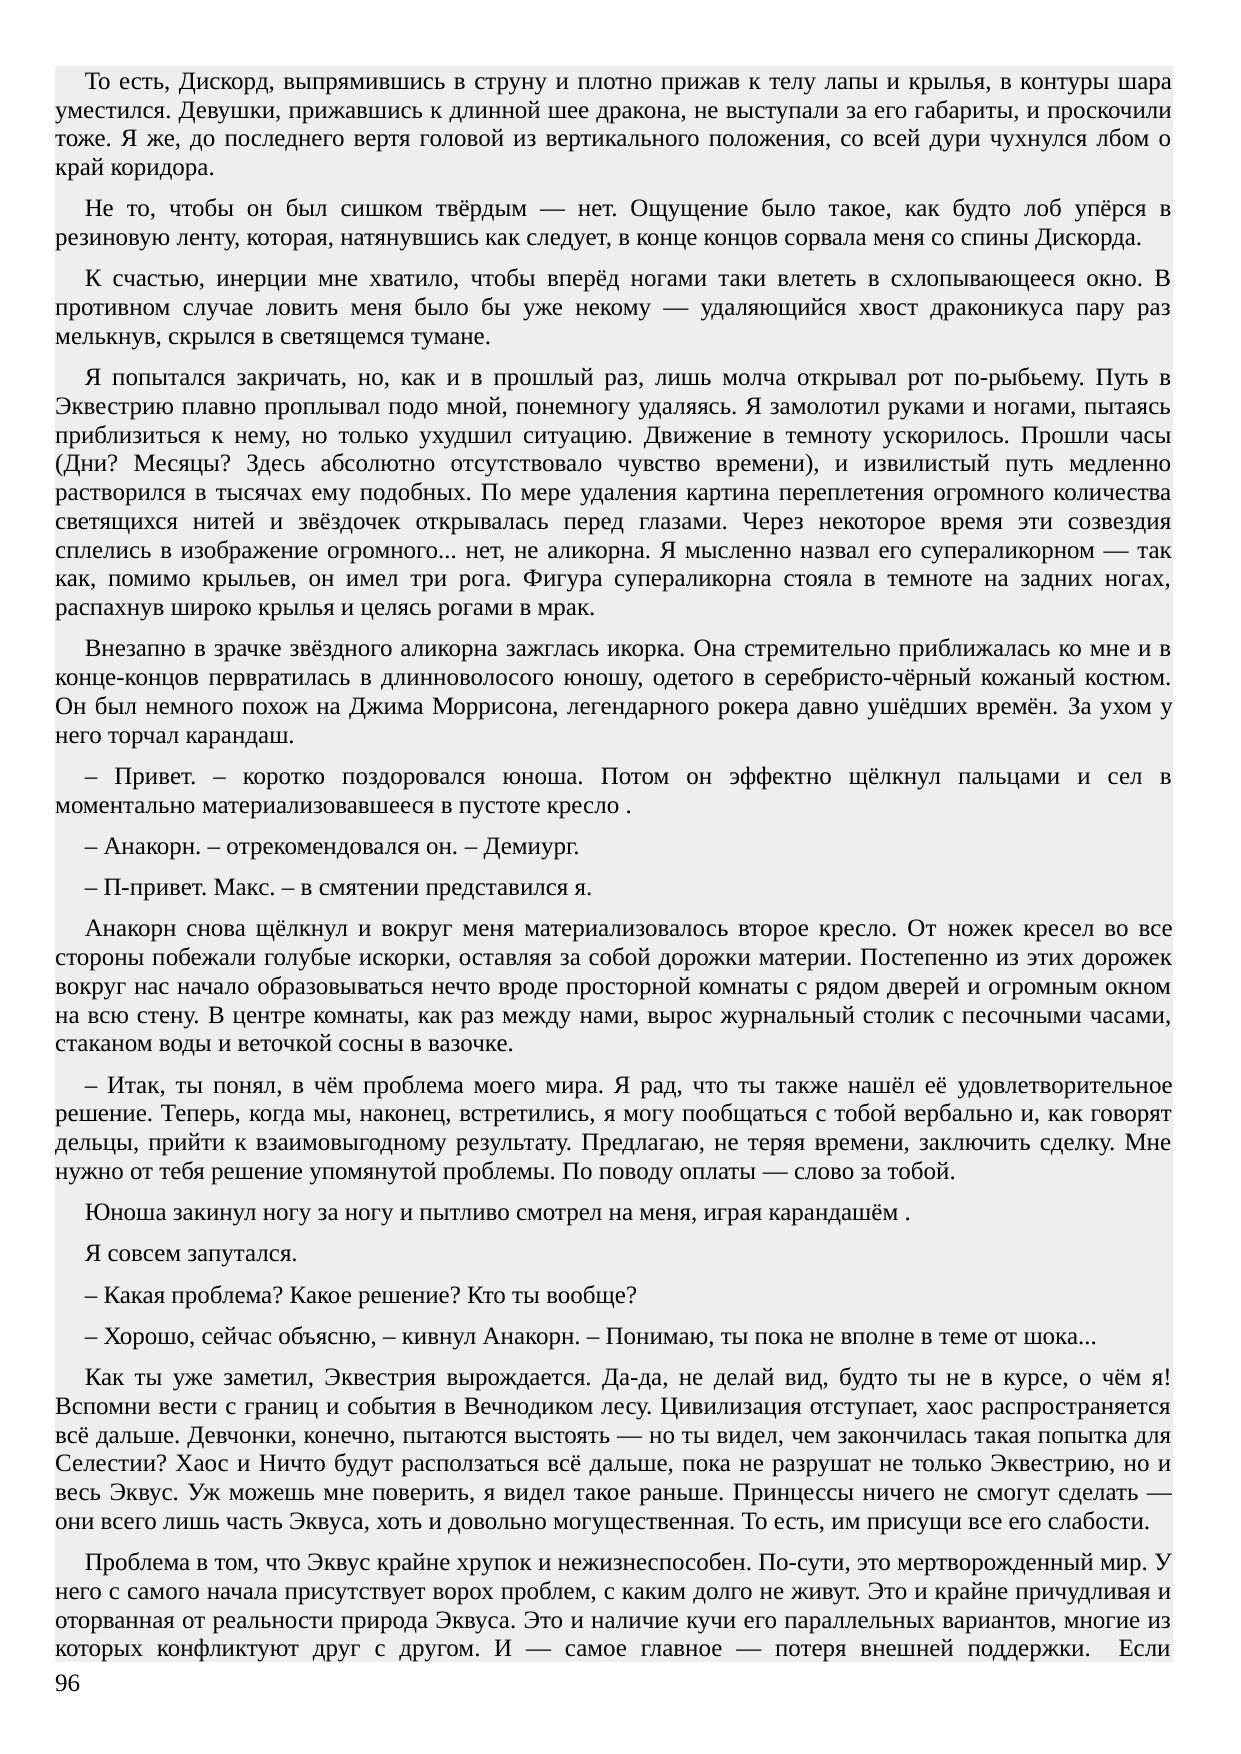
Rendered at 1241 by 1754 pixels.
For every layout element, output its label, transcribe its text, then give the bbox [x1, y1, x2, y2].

text То есть, Дискорд, выпрямившись в струну и плотно прижав к телу лапы и крылья, в контуры шара уместился. Девушки, прижавшись к длинной шее дракона, не выступали за его габариты, и проскочили тоже. Я же, до последнего вертя головой из вертикального положения, со всей дури чухнулся лбом о край коридора. [55, 66, 1173, 181]
text – П-привет. Макс. – в смятении представился я. [55, 872, 1173, 901]
text – Привет. – коротко поздоровался юноша. Потом он эффектно щёлкнул пальцами и сел в моментально материализовавшееся в пустоте кресло . [55, 761, 1173, 818]
text – Какая проблема? Какое решение? Кто ты вообще? [55, 1280, 1173, 1308]
text Внезапно в зрачке звёздного аликорна зажглась икорка. Она стремительно приближалась ко мне и в конце-концов первратилась в длинноволосого юношу, одетого в серебристо-чёрный кожаный костюм. Он был немного похож на Джима Моррисона, легендарного рокера давно ушёдших времён. За ухом у него торчал карандаш. [55, 633, 1173, 748]
text Как ты уже заметил, Эквестрия вырождается. Да-да, не делай вид, будто ты не в курсе, о чём я! Вспомни вести с границ и события в Вечнодиком лесу. Цивилизация отступает, хаос распространяется всё дальше. Девчонки, конечно, пытаются выстоять — но ты видел, чем закончилась такая попытка для Селестии? Хаос и Ничто будут расползаться всё дальше, пока не разрушат не только Эквестрию, но и весь Эквус. Уж можешь мне поверить, я видел такое раньше. Принцессы ничего не смогут сделать — они всего лишь часть Эквуса, хоть и довольно могущественная. То есть, им присущи все его слабости. [55, 1362, 1173, 1535]
text Юноша закинул ногу за ногу и пытливо смотрел на меня, играя карандашём . [55, 1197, 1173, 1226]
text – Анакорн. – отрекомендовался он. – Демиург. [55, 831, 1173, 860]
text – Хорошо, сейчас объясню, – кивнул Анакорн. – Понимаю, ты пока не вполне в теме от шока... [55, 1321, 1173, 1350]
text К счастью, инерции мне хватило, чтобы вперёд ногами таки влететь в схлопывающееся окно. В противном случае ловить меня было бы уже некому — удаляющийся хвост драконикуса пару раз мелькнув, скрылся в светящемся тумане. [55, 263, 1173, 350]
text – Итак, ты понял, в чём проблема моего мира. Я рад, что ты также нашёл её удовлетворительное решение. Теперь, когда мы, наконец, встретились, я могу пообщаться с тобой вербально и, как говорят дельцы, прийти к взаимовыгодному результату. Предлагаю, не теряя времени, заключить сделку. Мне нужно от тебя решение упомянутой проблемы. По поводу оплаты — слово за тобой. [55, 1070, 1173, 1185]
text Анакорн снова щёлкнул и вокруг меня материализовалось второе кресло. От ножек кресел во все стороны побежали голубые искорки, оставляя за собой дорожки материи. Постепенно из этих дорожек вокруг нас начало образовываться нечто вроде просторной комнаты с рядом дверей и огромным окном на всю стену. В центре комнаты, как раз между нами, вырос журнальный столик с песочными часами, стаканом воды и веточкой сосны в вазочке. [55, 913, 1173, 1057]
text Я попытался закричать, но, как и в прошлый раз, лишь молча открывал рот по-рыбьему. Путь в Эквестрию плавно проплывал подо мной, понемногу удаляясь. Я замолотил руками и ногами, пытаясь приблизиться к нему, но только ухудшил ситуацию. Движение в темноту ускорилось. Прошли часы (Дни? Месяцы? Здесь абсолютно отсутствовало чувство времени), и извилистый путь медленно растворился в тысячах ему подобных. По мере удаления картина переплетения огромного количества светящихся нитей и звёздочек открывалась перед глазами. Через некоторое время эти созвездия сплелись в изображение огромного... нет, не аликорна. Я мысленно назвал его супераликорном — так как, помимо крыльев, он имел три рога. Фигура супераликорна стояла в темноте на задних ногах, распахнув широко крылья и целясь рогами в мрак. [55, 362, 1173, 621]
text Я совсем запутался. [55, 1238, 1173, 1267]
text Не то, чтобы он был сишком твёрдым — нет. Ощущение было такое, как будто лоб упёрся в резиновую ленту, которая, натянувшись как следует, в конце концов сорвала меня со спины Дискорда. [55, 193, 1173, 251]
text Проблема в том, что Эквус крайне хрупок и нежизнеспособен. По-сути, это мертворожденный мир. У него с самого начала присутствует ворох проблем, с каким долго не живут. Это и крайне причудливая и оторванная от реальности природа Эквуса. Это и наличие кучи его параллельных вариантов, многие из которых конфликтуют друг с другом. И — самое главное — потеря внешней поддержки. Если [55, 1547, 1173, 1662]
